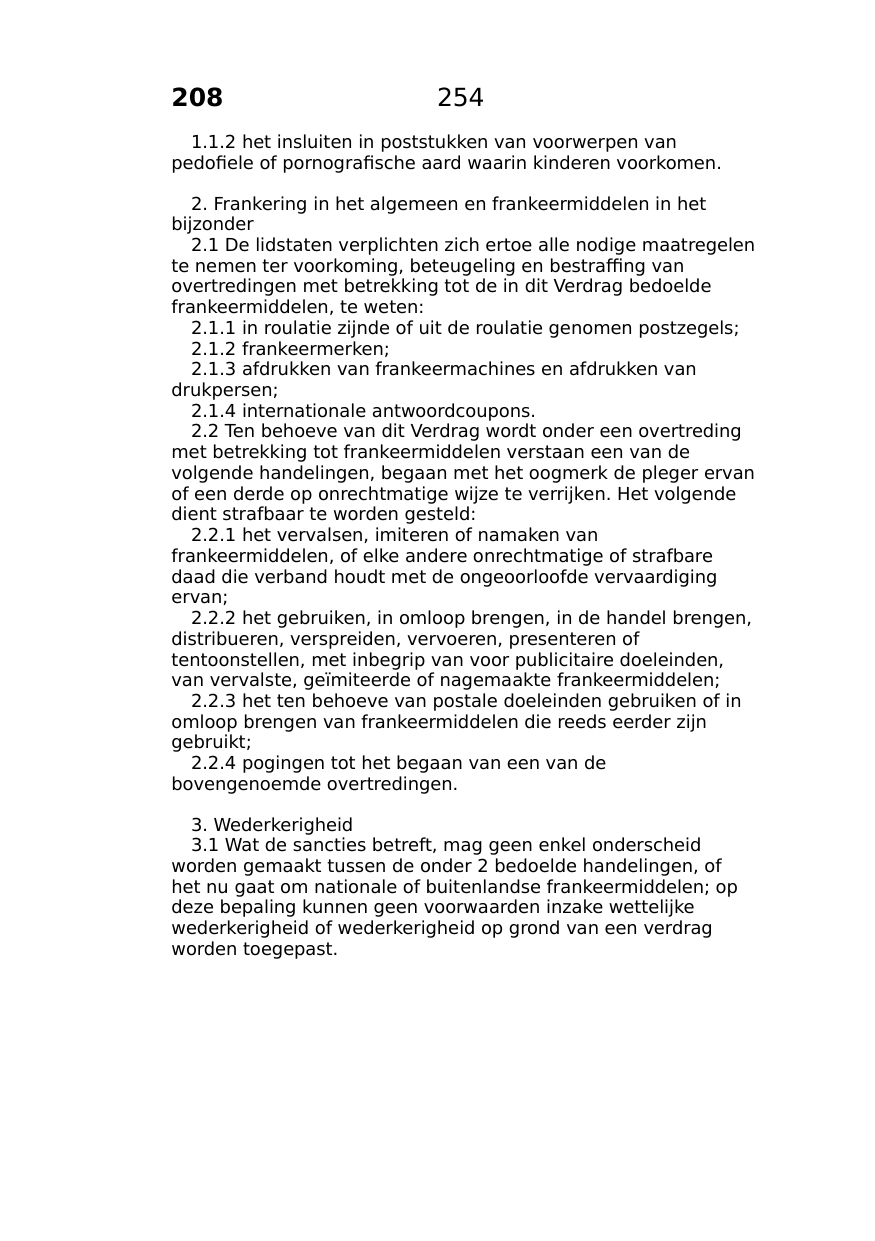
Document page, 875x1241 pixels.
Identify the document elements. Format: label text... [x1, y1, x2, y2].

text 2.1 De lidstaten verplichten zich ertoe alle nodige maatregelen te nemen ter voorkoming, beteugeling en bestraffing van overtredingen met betrekking tot de in dit Verdrag bedoelde frankeermiddelen, te weten: [171, 235, 756, 318]
text 2.2 Ten behoeve van dit Verdrag wordt onder een overtreding met betrekking tot frankeermiddelen verstaan een van de volgende handelingen, begaan met het oogmerk de pleger ervan of een derde op onrechtmatige wijze te verrijken. Het volgende dient strafbaar te worden gesteld: [171, 421, 756, 525]
text 2.1.4 internationale antwoordcoupons. [171, 401, 756, 421]
text 3.1 Wat de sancties betreft, mag geen enkel onderscheid worden gemaakt tussen de onder 2 bedoelde handelingen, of het nu gaat om nationale of buitenlandse frankeermiddelen; op deze bepaling kunnen geen voorwaarden inzake wettelijke wederkerigheid of wederkerigheid op grond van een verdrag worden toegepast. [171, 835, 756, 959]
text 2.2.4 pogingen tot het begaan van een van de bovengenoemde overtredingen. [171, 753, 756, 794]
text 2.2.1 het vervalsen, imiteren of namaken van frankeermiddelen, of elke andere onrechtmatige of strafbare daad die verband houdt met de ongeoorloofde vervaardiging ervan; [171, 525, 756, 608]
text 1.1.2 het insluiten in poststukken van voorwerpen van pedofiele of pornografische aard waarin kinderen voorkomen. [171, 132, 756, 173]
text 2.2.3 het ten behoeve van postale doeleinden gebruiken of in omloop brengen van frankeermiddelen die reeds eerder zijn gebruikt; [171, 691, 756, 753]
text 2.1.1 in roulatie zijnde of uit de roulatie genomen postzegels; [171, 318, 756, 338]
text 2.2.2 het gebruiken, in omloop brengen, in de handel brengen, distribueren, verspreiden, vervoeren, presenteren of tentoonstellen, met inbegrip van voor publicitaire doeleinden, van vervalste, geïmiteerde of nagemaakte frankeermiddelen; [171, 608, 756, 691]
text 3. Wederkerigheid [171, 814, 756, 835]
text 2.1.2 frankeermerken; [171, 338, 756, 359]
text 2. Frankering in het algemeen en frankeermiddelen in het bijzonder [171, 193, 756, 235]
text 2.1.3 afdrukken van frankeermachines en afdrukken van drukpersen; [171, 359, 756, 401]
